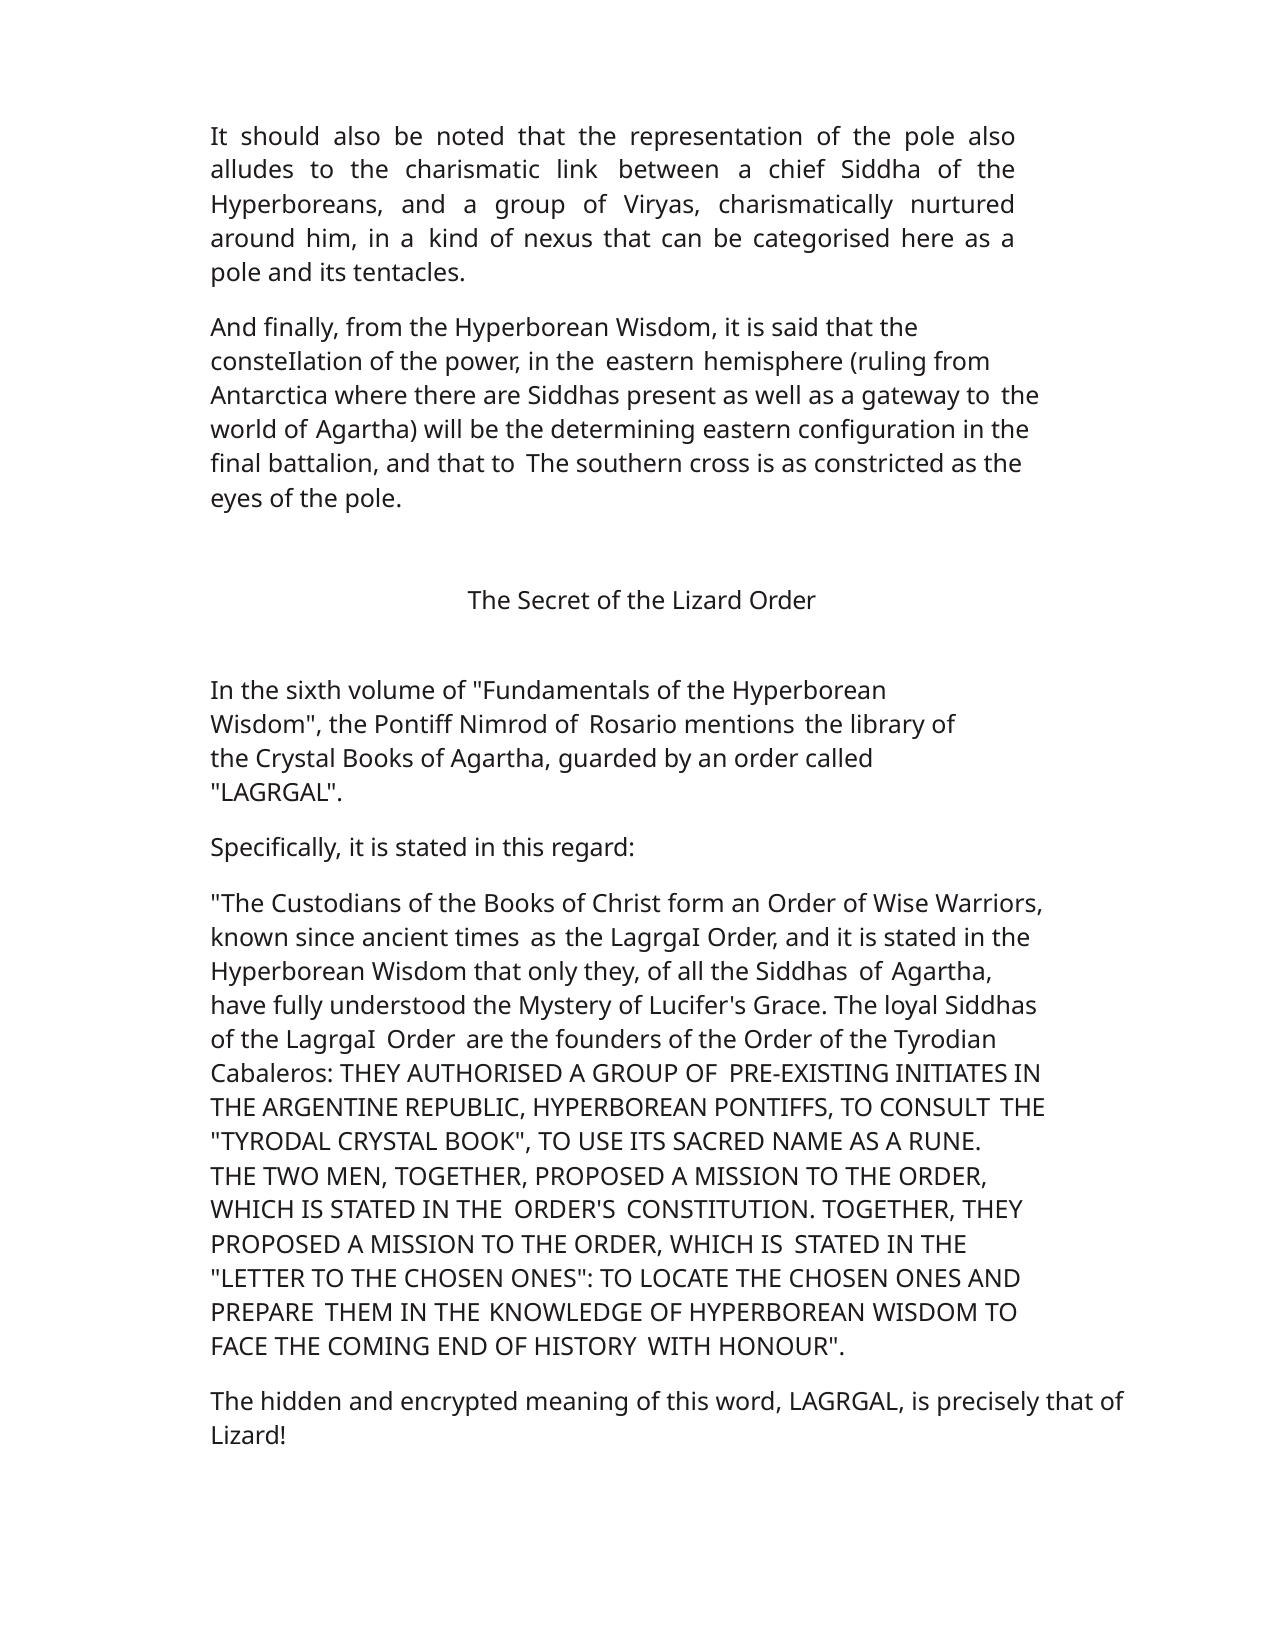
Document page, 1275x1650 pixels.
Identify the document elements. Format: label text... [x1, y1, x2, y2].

text Specifically, it is stated in this regard: [210, 830, 1157, 864]
text "The Custodians of the Books of Christ form an Order of Wise Warriors, known since ancient times as the LagrgaI Order, and it is stated in the Hyperborean Wisdom that only they, of all the Siddhas of Agartha, have fully understood the Mystery of Lucifer's Grace. The loyal Siddhas of the LagrgaI Order are the founders of the Order of the Tyrodian Cabaleros: THEY AUTHORISED A GROUP OF PRE-EXISTING INITIATES IN THE ARGENTINE REPUBLIC, HYPERBOREAN PONTIFFS, TO CONSULT THE "TYRODAL CRYSTAL BOOK", TO USE ITS SACRED NAME AS A RUNE. [210, 886, 1050, 1158]
text THE TWO MEN, TOGETHER, PROPOSED A MISSION TO THE ORDER, WHICH IS STATED IN THE ORDER'S CONSTITUTION. TOGETHER, THEY PROPOSED A MISSION TO THE ORDER, WHICH IS STATED IN THE "LETTER TO THE CHOSEN ONES": TO LOCATE THE CHOSEN ONES AND PREPARE THEM IN THE KNOWLEDGE OF HYPERBOREAN WISDOM TO FACE THE COMING END OF HISTORY WITH HONOUR". [210, 1158, 1044, 1362]
text In the sixth volume of "Fundamentals of the Hyperborean Wisdom", the Pontiff Nimrod of Rosario mentions the library of the Crystal Books of Agartha, guarded by an order called "LAGRGAL". [210, 672, 992, 809]
text It should also be noted that the representation of the pole also alludes to the charismatic link between a chief Siddha of the Hyperboreans, and a group of Viryas, charismatically nurtured around him, in a kind of nexus that can be categorised here as a pole and its tentacles. [210, 118, 1015, 288]
text The hidden and encrypted meaning of this word, LAGRGAL, is precisely that of Lizard! [210, 1383, 1157, 1452]
text The Secret of the Lizard Order [134, 583, 1149, 617]
text And finally, from the Hyperborean Wisdom, it is said that the consteIlation of the power, in the eastern hemisphere (ruling from Antarctica where there are Siddhas present as well as a gateway to the world of Agartha) will be the determining eastern configuration in the final battalion, and that to The southern cross is as constricted as the eyes of the pole. [210, 310, 1073, 514]
